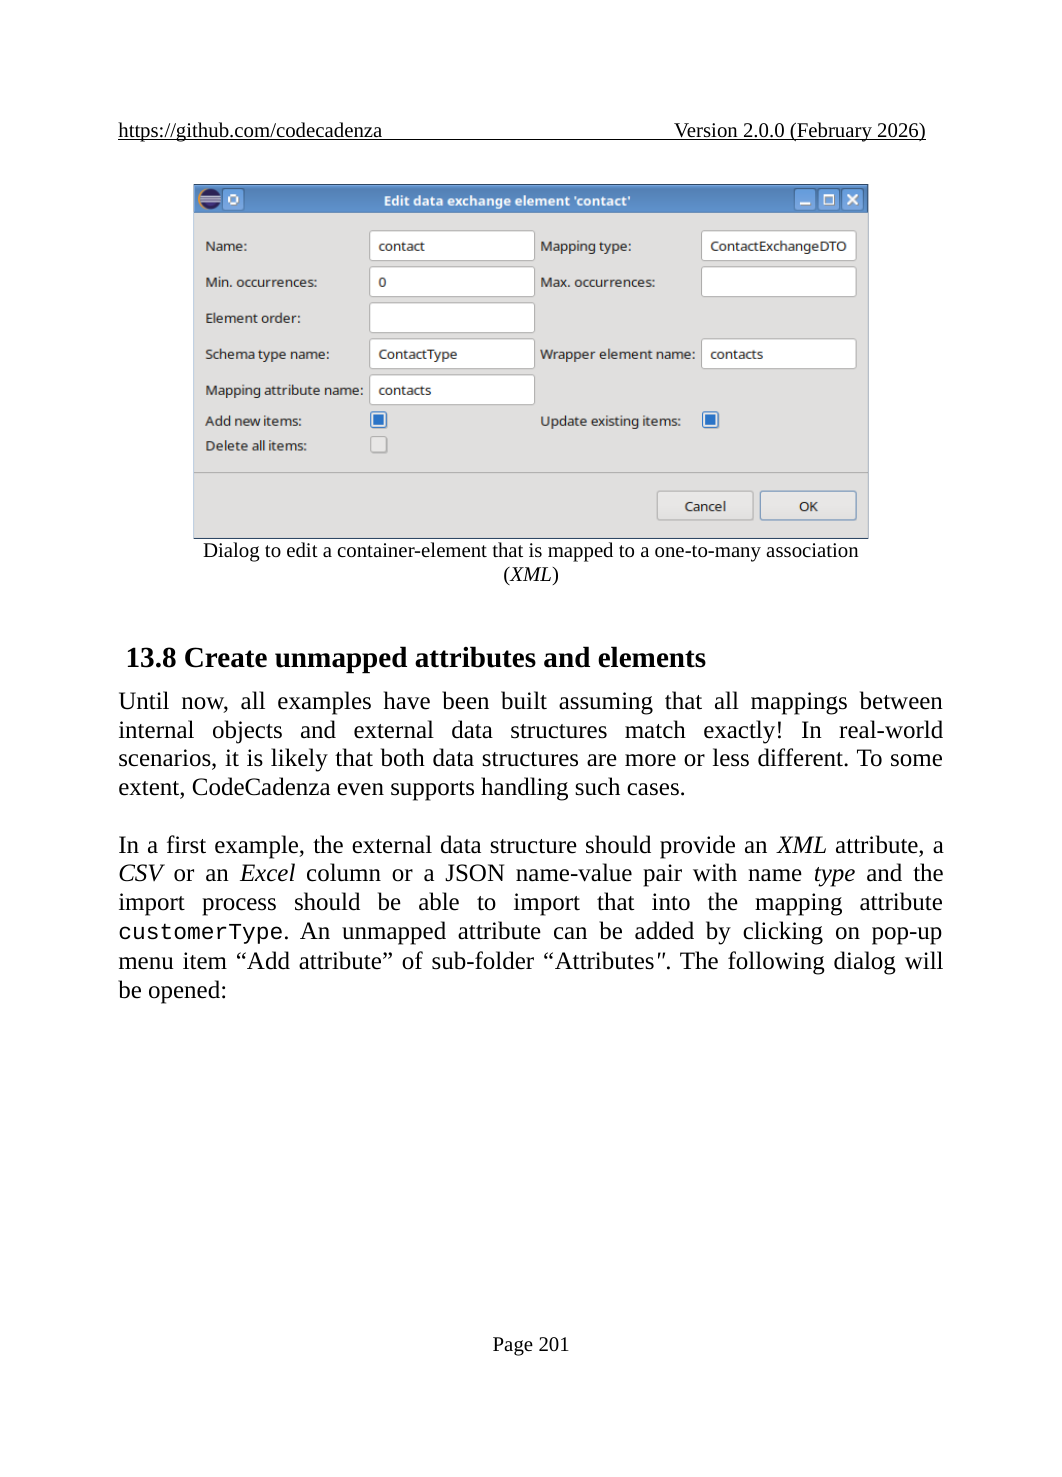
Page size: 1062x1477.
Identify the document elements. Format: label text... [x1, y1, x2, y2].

subtitle Create unmapped attributes and elements [118, 640, 944, 673]
picture [193, 184, 869, 539]
text Until now, all examples have been built assuming that all mappings between internal objects and external data structures match exactly! In real-world scenarios, it is likely that both data structures are more or less different. To some extent, CodeCadenza even supports handling such cases. [118, 686, 944, 801]
text In a first example, the external data structure should provide an XML attribute, a CSV or an Excel column or a JSON name-value pair with name type and the import process should be able to import that into the mapping attribute customerType. An unmapped attribute can be added by clicking on pop-up menu item “Add attribute” of sub-folder “Attributes". The following dialog will be opened: [118, 830, 944, 1004]
text Dialog to edit a container-element that is mapped to a one-to-many association (XML) [193, 539, 868, 586]
